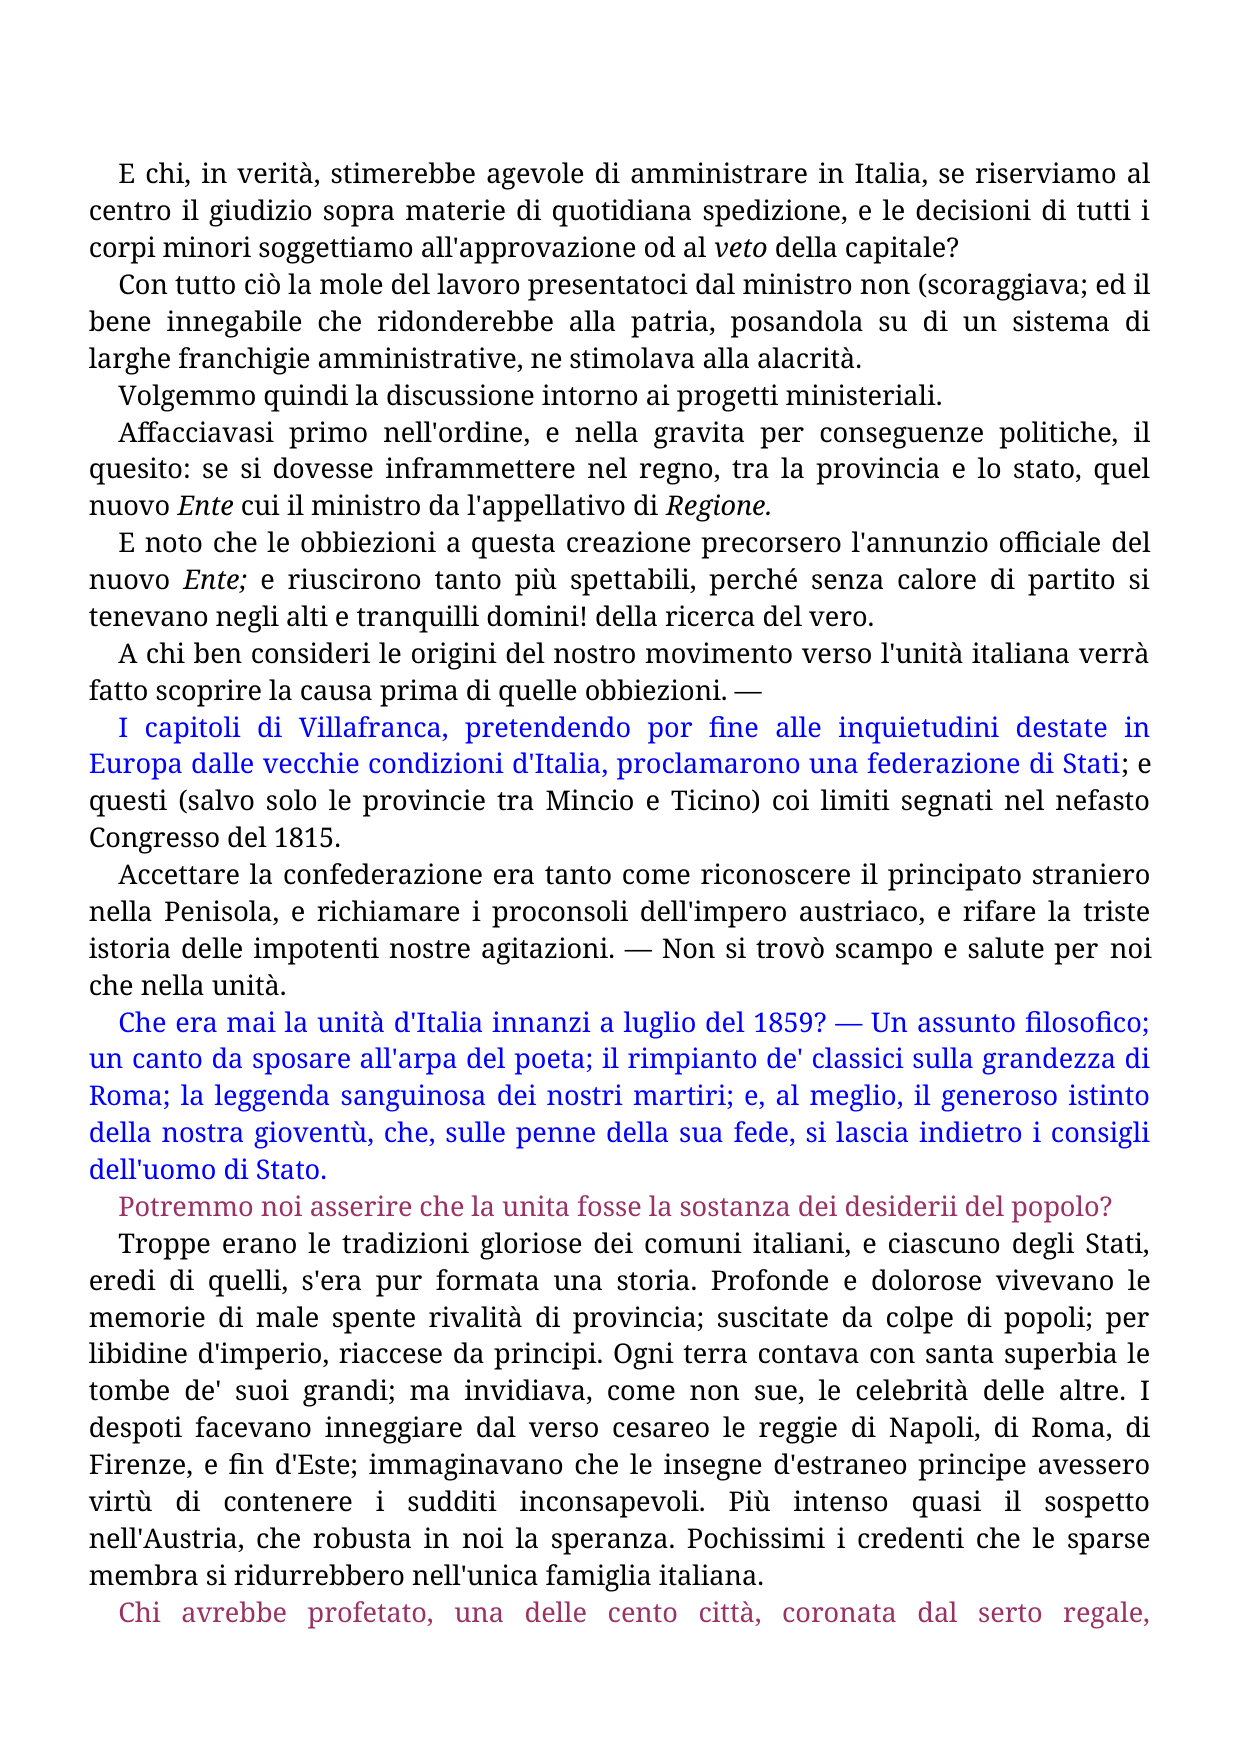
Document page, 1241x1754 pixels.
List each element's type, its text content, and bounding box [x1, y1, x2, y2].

text Con tutto ciò la mole del lavoro presentatoci dal ministro non (scoraggiava; ed il bene innegabile che ridonderebbe alla patria, posandola su di un sistema di larghe franchigie amministrative, ne stimolava alla alacrità. [88, 266, 1152, 376]
text E noto che le obbiezioni a questa creazione precorsero l'annunzio officiale del nuovo Ente; e riuscirono tanto più spettabili, perché senza calore di partito si tenevano negli alti e tranquilli domini! della ricerca del vero. [88, 524, 1152, 634]
text Affacciavasi primo nell'ordine, e nella gravita per conseguenze politiche, il quesito: se si dovesse inframmettere nel regno, tra la provincia e lo stato, quel nuovo Ente cui il ministro da l'appellativo di Regione. [88, 413, 1152, 524]
text A chi ben consideri le origini del nostro movimento verso l'unità italiana verrà fatto scoprire la causa prima di quelle obbiezioni. — [88, 634, 1152, 708]
text Chi avrebbe profetato, una delle cento città, coronata dal serto regale, [88, 1593, 1152, 1630]
text Accettare la confederazione era tanto come riconoscere il principato straniero nella Penisola, e richiamare i proconsoli dell'impero austriaco, e rifare la triste istoria delle impotenti nostre agitazioni. — Non si trovò scampo e salute per noi che nella unità. [88, 856, 1152, 1003]
text Volgemmo quindi la discussione intorno ai progetti ministeriali. [88, 376, 1152, 413]
text Troppe erano le tradizioni gloriose dei comuni italiani, e ciascuno degli Stati, eredi di quelli, s'era pur formata una storia. Profonde e dolorose vivevano le memorie di male spente rivalità di provincia; suscitate da colpe di popoli; per libidine d'imperio, riaccese da principi. Ogni terra contava con santa superbia le tombe de' suoi grandi; ma invidiava, come non sue, le celebrità delle altre. I despoti facevano inneggiare dal verso cesareo le reggie di Napoli, di Roma, di Firenze, e fin d'Este; immaginavano che le insegne d'estraneo principe avessero virtù di contenere i sudditi inconsapevoli. Più intenso quasi il sospetto nell'Austria, che robusta in noi la speranza. Pochissimi i credenti che le sparse membra si ridurrebbero nell'unica famiglia italiana. [88, 1224, 1152, 1593]
text E chi, in verità, stimerebbe agevole di amministrare in Italia, se riserviamo al centro il giudizio sopra materie di quotidiana spedizione, e le decisioni di tutti i corpi minori soggettiamo all'approvazione od al veto della capitale? [88, 155, 1152, 266]
text Potremmo noi asserire che la unita fosse la sostanza dei desiderii del popolo? [88, 1187, 1152, 1224]
text Che era mai la unità d'Italia innanzi a luglio del 1859? — Un assunto filosofico; un canto da sposare all'arpa del poeta; il rimpianto de' classici sulla grandezza di Roma; la leggenda sanguinosa dei nostri martiri; e, al meglio, il generoso istinto della nostra gioventù, che, sulle penne della sua fede, si lascia indietro i consigli dell'uomo di Stato. [88, 1003, 1152, 1187]
text I capitoli di Villafranca, pretendendo por fine alle inquietudini destate in Europa dalle vecchie condizioni d'Italia, proclamarono una federazione di Stati; e questi (salvo solo le provincie tra Mincio e Ticino) coi limiti segnati nel nefasto Congresso del 1815. [88, 708, 1152, 856]
